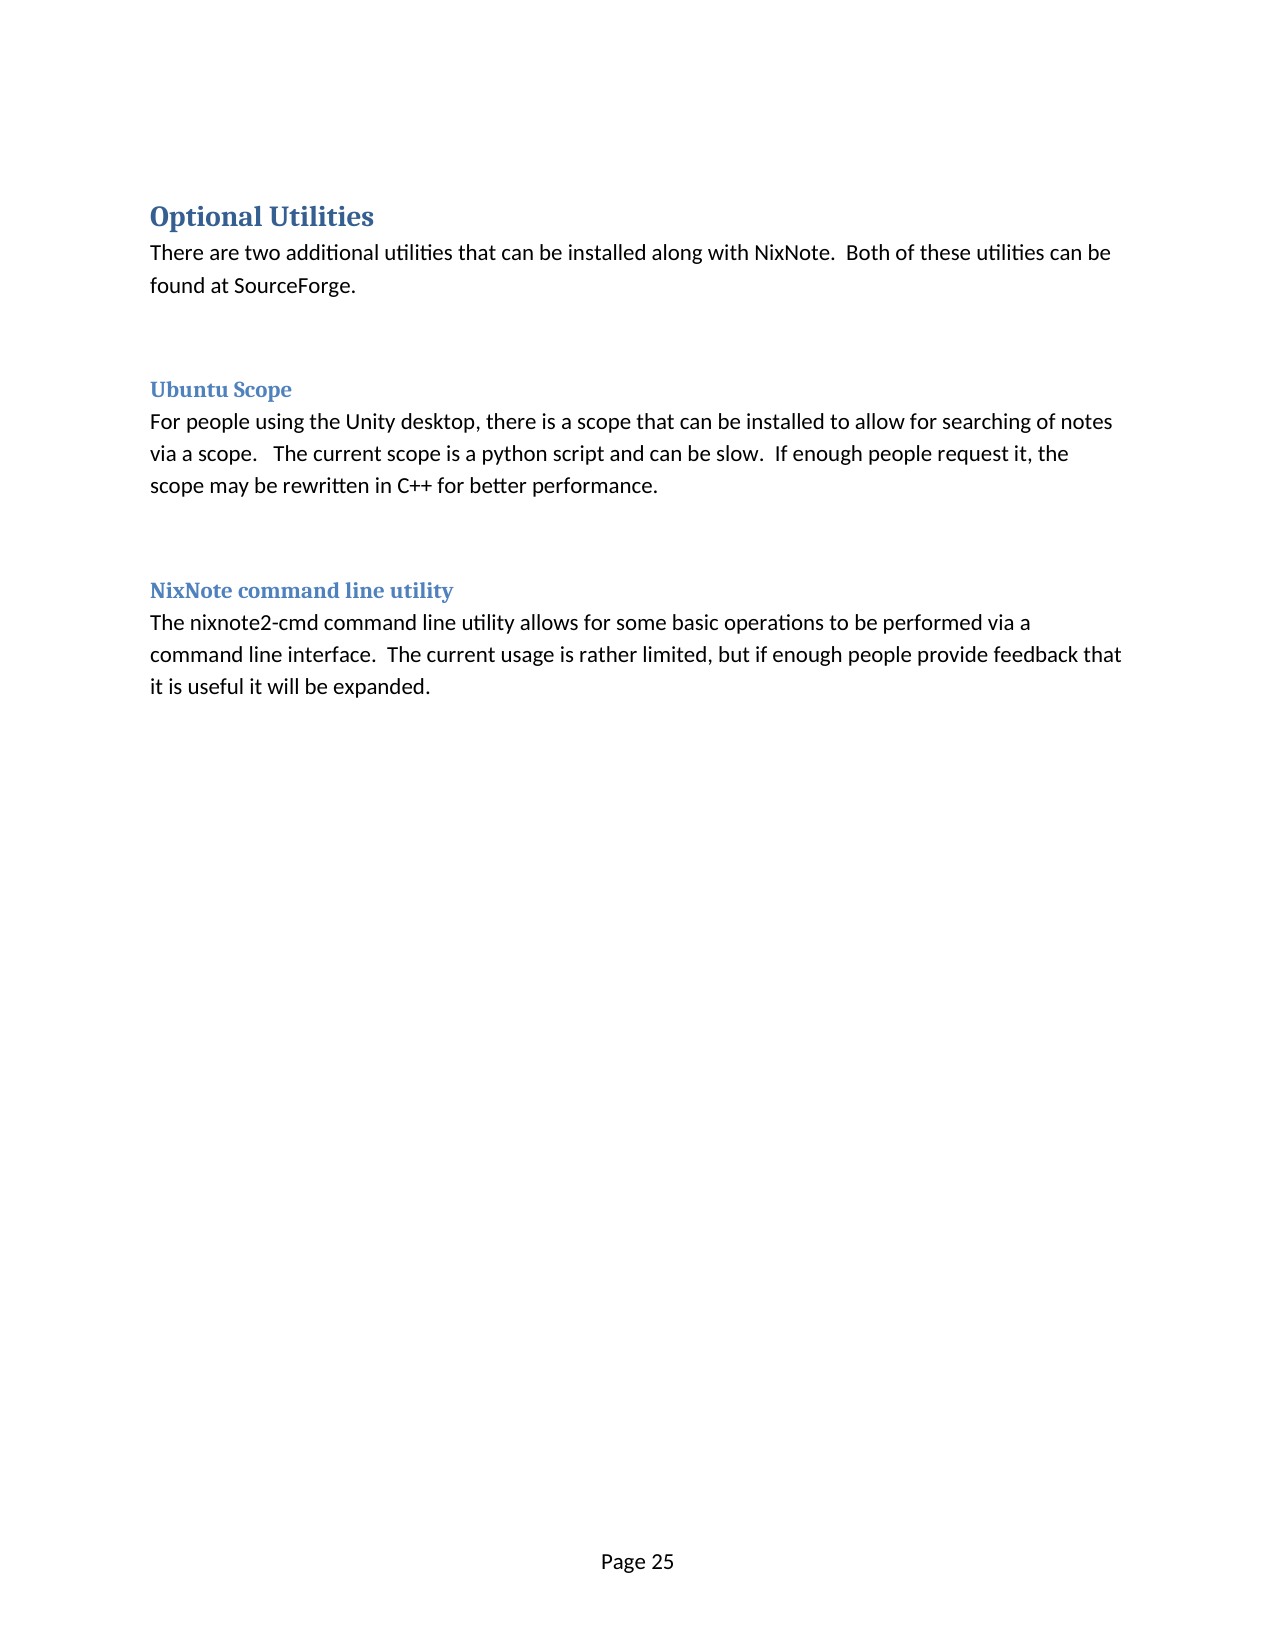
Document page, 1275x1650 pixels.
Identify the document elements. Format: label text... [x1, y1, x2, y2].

subtitle Optional Utilities [150, 200, 1125, 233]
subtitle Ubuntu Scope [150, 377, 1125, 403]
subtitle NixNote command line utility [150, 577, 1125, 604]
text The nixnote2-cmd command line utility allows for some basic operations to be performed via a command line interface. The current usage is rather limited, but if enough people provide feedback that it is useful it will be expanded. [150, 608, 1125, 700]
text There are two additional utilities that can be installed along with NixNote. Both of these utilities can be found at SourceForge. [150, 238, 1125, 299]
text For people using the Unity desktop, there is a scope that can be installed to allow for searching of notes via a scope. The current scope is a python script and can be slow. If enough people request it, the scope may be rewritten in C++ for better performance. [150, 407, 1125, 499]
